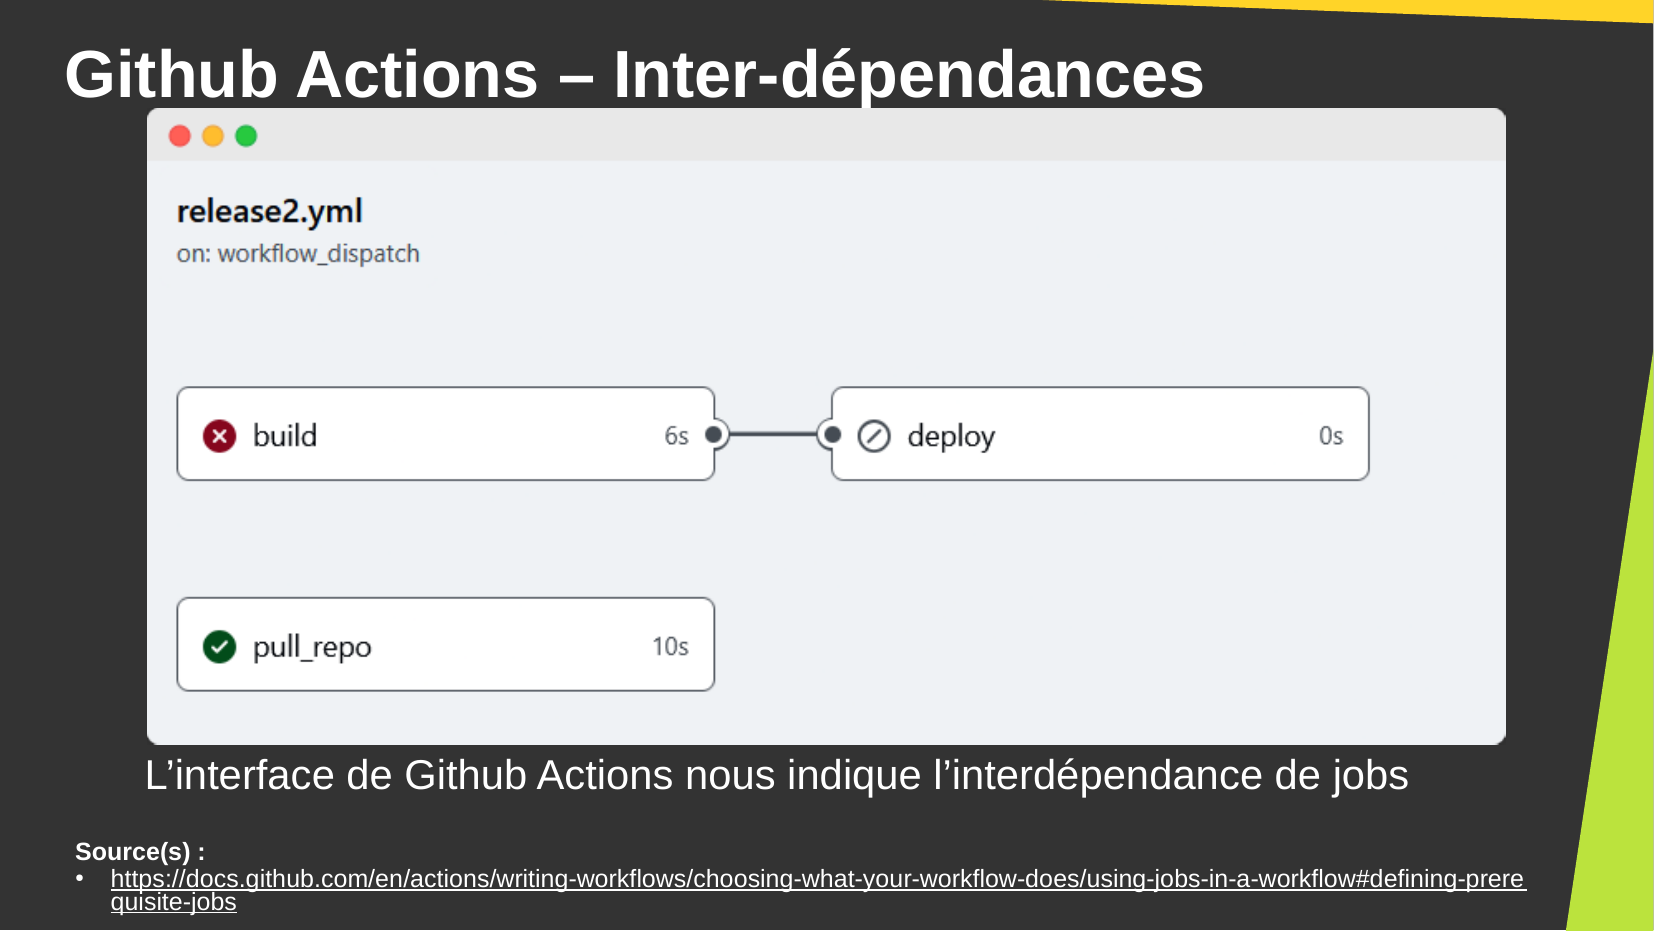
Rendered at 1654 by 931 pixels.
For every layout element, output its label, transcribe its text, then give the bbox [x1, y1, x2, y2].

title Github Actions – Inter-dépendances [64, 37, 1577, 119]
text_box Source(s) : https://docs.github.com/en/actions/writing-workflows/choosing-what-your-workflow-does/using-jobs-in-a-workflow#defining-prerequisite-jobs [60, 791, 1546, 901]
text_box [1042, 0, 1654, 24]
picture [147, 108, 1506, 745]
text_box [1565, 345, 1654, 931]
text_box L’interface de Github Actions nous indique l’interdépendance de jobs [129, 744, 1512, 821]
